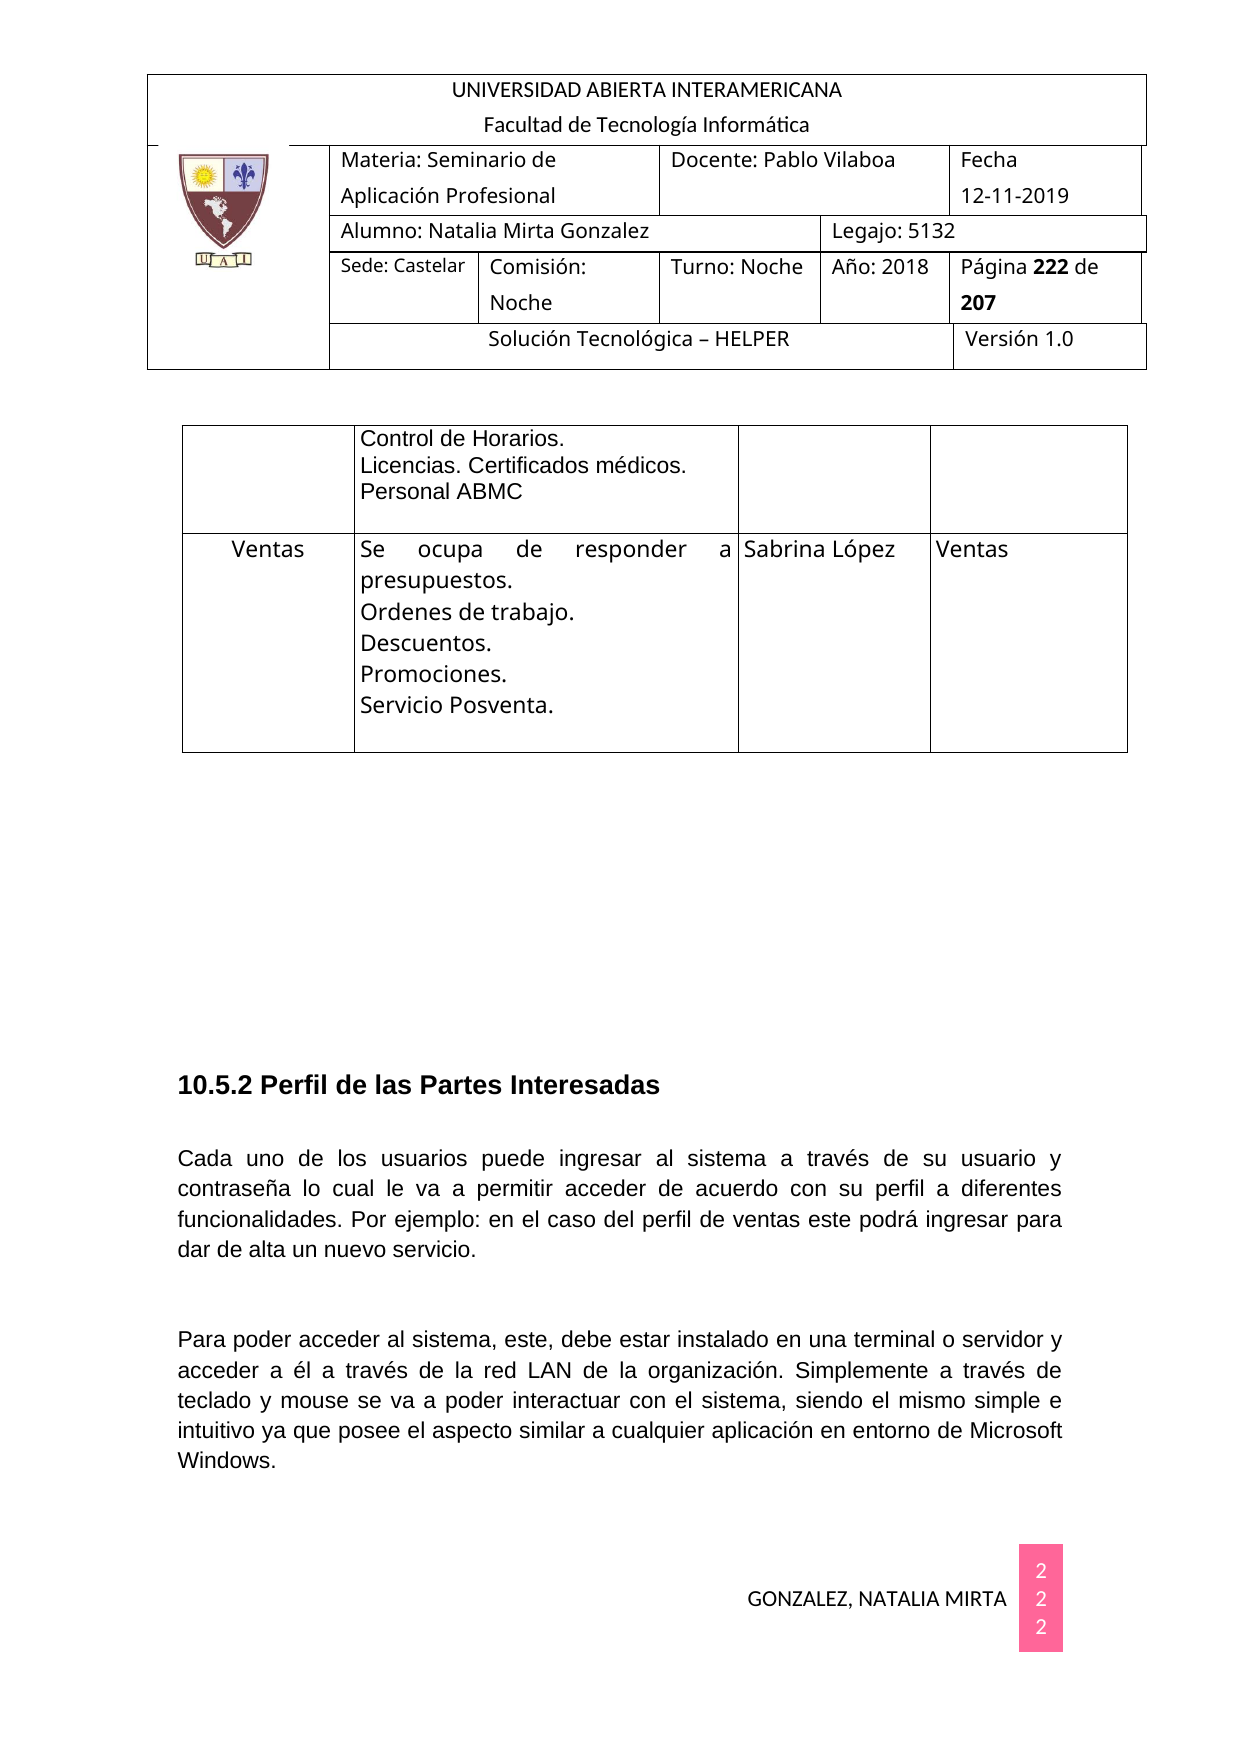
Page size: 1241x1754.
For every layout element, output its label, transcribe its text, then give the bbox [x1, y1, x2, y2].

text Para poder acceder al sistema, este, debe estar instalado en una terminal o servidor y acceder a él a través de la red LAN de la organización. Simplemente a través de teclado y mouse se va a poder interactuar con el sistema, siendo el mismo simple e intuitivo ya que posee el aspecto similar a cualquier aplicación en entorno de Microsoft Windows. [177, 1326, 1063, 1474]
table_cell Control de Horarios. Licencias. Certificados médicos. Personal ABMC [355, 426, 738, 532]
table_cell [931, 426, 1127, 532]
table_cell Se ocupa de responder a presupuestos. Ordenes de trabajo. Descuentos. Promociones. Servicio Posventa. [355, 534, 738, 752]
table_cell Sabrina López [739, 534, 930, 752]
table_cell Ventas [183, 534, 354, 752]
text Cada uno de los usuarios puede ingresar al sistema a través de su usuario y contraseña lo cual le va a permitir acceder de acuerdo con su perfil a diferentes funcionalidades. Por ejemplo: en el caso del perfil de ventas este podrá ingresar para dar de alta un nuevo servicio. [177, 1145, 1063, 1262]
table_cell [183, 426, 354, 532]
table_cell Ventas [931, 534, 1127, 752]
subtitle 10.5.2 Perfil de las Partes Interesadas [177, 1069, 1063, 1101]
table_cell [739, 426, 930, 532]
